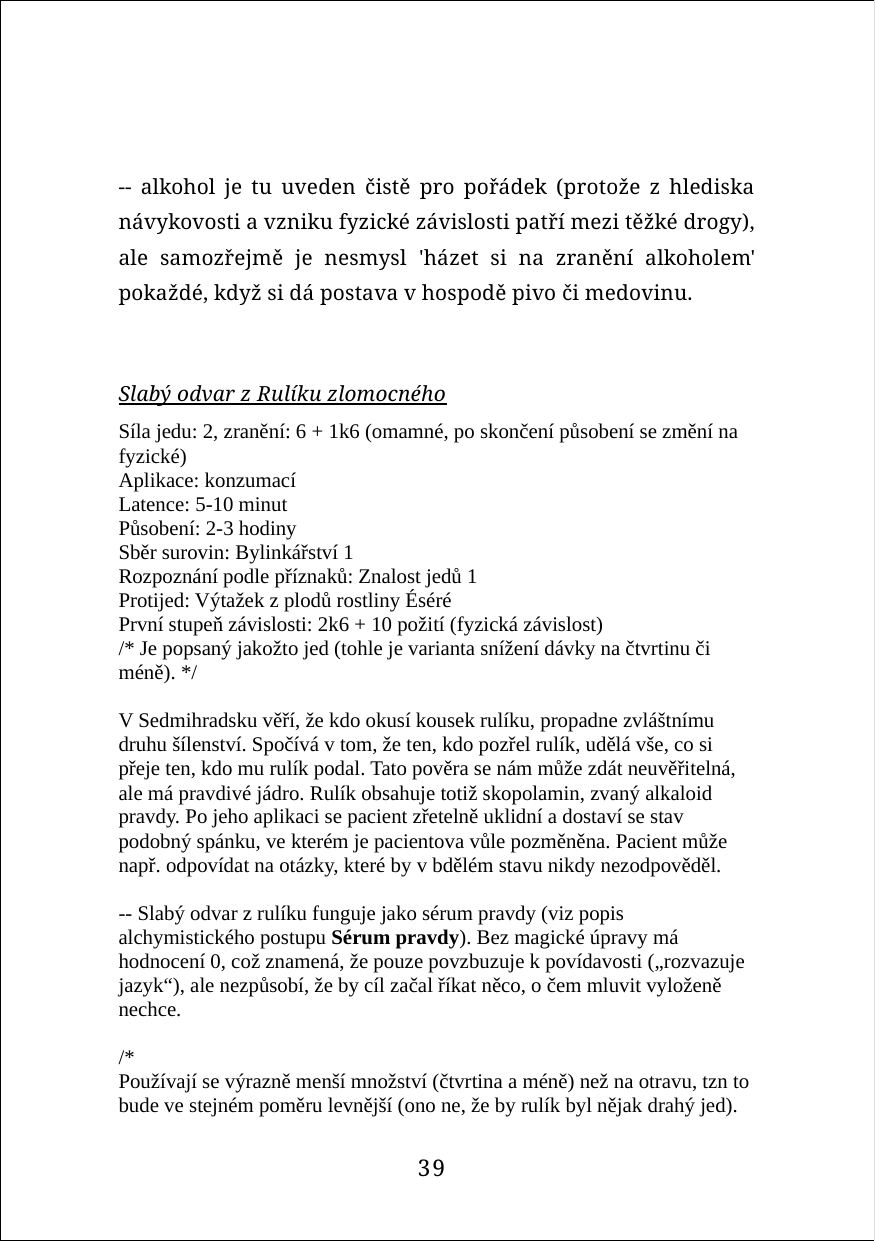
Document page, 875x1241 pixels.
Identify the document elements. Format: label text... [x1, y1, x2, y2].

text První stupeň závislosti: 2k6 + 10 požití (fyzická závislost) [118, 612, 756, 636]
text Sběr surovin: Bylinkářství 1 [118, 540, 756, 564]
text Protijed: Výtažek z plodů rostliny Éséré [118, 588, 756, 612]
text Rozpoznání podle příznaků: Znalost jedů 1 [118, 564, 756, 588]
text Používají se výrazně menší množství (čtvrtina a méně) než na otravu, tzn to bude ve stejném poměru levnější (ono ne, že by rulík byl nějak drahý jed). [118, 1069, 756, 1117]
text -- Slabý odvar z rulíku funguje jako sérum pravdy (viz popis alchymistického postupu Sérum pravdy). Bez magické úpravy má hodnocení 0, což znamená, že pouze povzbuzuje k povídavosti („rozvazuje jazyk“), ale nezpůsobí, že by cíl začal říkat něco, o čem mluvit vyloženě nechce. [118, 901, 756, 1021]
text /* [118, 1045, 756, 1069]
text Působení: 2-3 hodiny [118, 516, 756, 540]
subtitle Slabý odvar z Rulíku zlomocného [118, 379, 756, 408]
text Síla jedu: 2, zranění: 6 + 1k6 (omamné, po skončení působení se změní na fyzické) [118, 419, 756, 468]
text -- alkohol je tu uveden čistě pro pořádek (protože z hlediska návykovosti a vzniku fyzické závislosti patří mezi těžké drogy), ale samozřejmě je nesmysl 'házet si na zranění alkoholem' pokaždé, když si dá postava v hospodě pivo či medovinu. [118, 172, 756, 307]
text V Sedmihradsku věří, že kdo okusí kousek rulíku, propadne zvláštnímu druhu šílenství. Spočívá v tom, že ten, kdo pozřel rulík, udělá vše, co si přeje ten, kdo mu rulík podal. Tato pověra se nám může zdát neuvěřitelná, ale má pravdivé jádro. Rulík obsahuje totiž skopolamin, zvaný alkaloid pravdy. Po jeho aplikaci se pacient zřetelně uklidní a dostaví se stav podobný spánku, ve kterém je pacientova vůle pozměněna. Pacient může např. odpovídat na otázky, které by v bdělém stavu nikdy nezodpověděl. [118, 708, 756, 877]
text Aplikace: konzumací [118, 468, 756, 492]
text /* Je popsaný jakožto jed (tohle je varianta snížení dávky na čtvrtinu či méně). */ [118, 636, 756, 684]
text Latence: 5-10 minut [118, 492, 756, 516]
